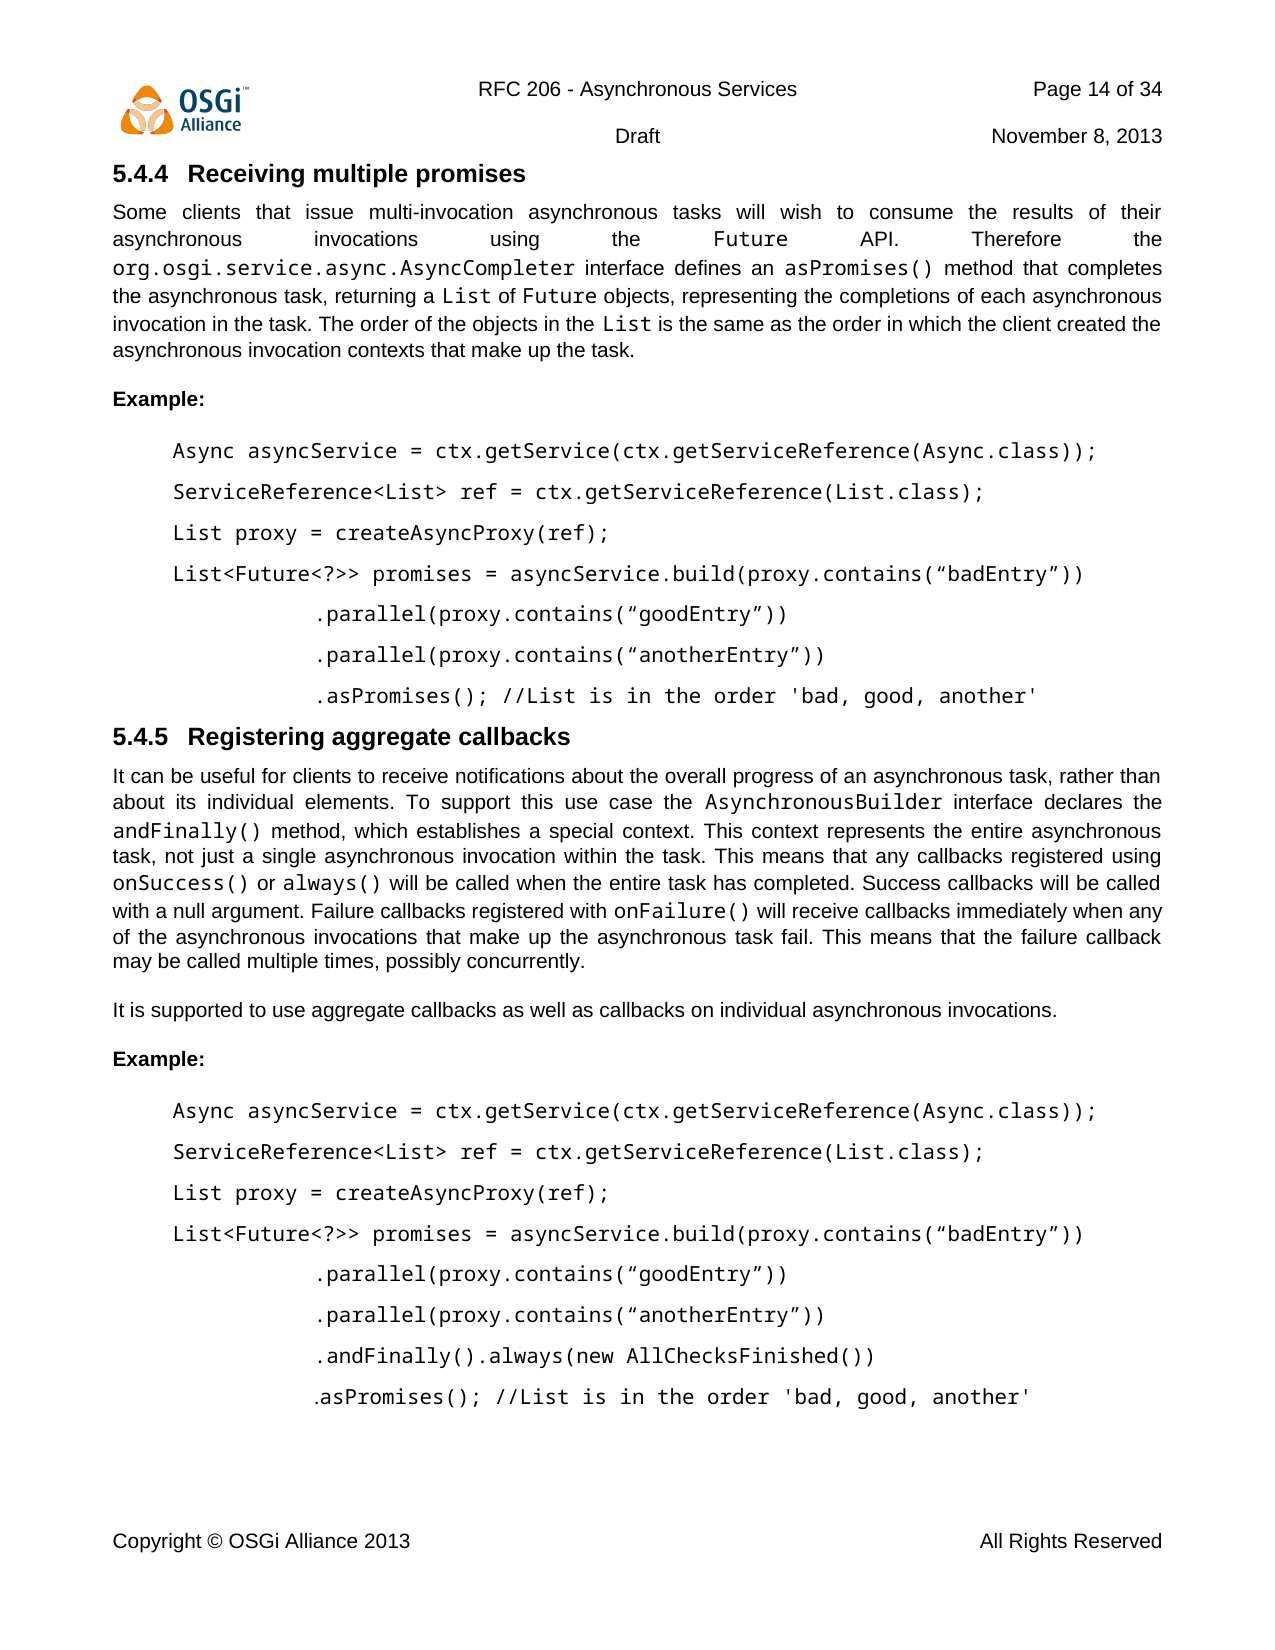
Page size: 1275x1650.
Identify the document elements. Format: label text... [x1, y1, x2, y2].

text ServiceReference<List> ref = ctx.getServiceReference(List.class); [172, 1137, 1162, 1165]
text .parallel(proxy.contains(“anotherEntry”)) [313, 640, 1162, 669]
text .parallel(proxy.contains(“anotherEntry”)) [313, 1301, 1162, 1329]
text .asPromises(); //List is in the order 'bad, good, another' [313, 681, 1162, 710]
text .parallel(proxy.contains(“goodEntry”)) [313, 1259, 1162, 1288]
text ServiceReference<List> ref = ctx.getServiceReference(List.class); [172, 477, 1162, 505]
text It can be useful for clients to receive notifications about the overall progress of an asynchronous task, rather than about its individual elements. To support this use case the AsynchronousBuilder interface declares the andFinally() method, which establishes a special context. This context represents the entire asynchronous task, not just a single asynchronous invocation within the task. This means that any callbacks registered using onSuccess() or always() will be called when the entire task has completed. Success callbacks will be called with a null argument. Failure callbacks registered with onFailure() will receive callbacks immediately when any of the asynchronous invocations that make up the asynchronous task fail. This means that the failure callback may be called multiple times, possibly concurrently. [112, 763, 1162, 973]
text List proxy = createAsyncProxy(ref); [172, 1178, 1162, 1206]
text It is supported to use aggregate callbacks as well as callbacks on individual asynchronous invocations. [112, 998, 1162, 1022]
text .andFinally().always(new AllChecksFinished()) [313, 1341, 1162, 1370]
text List proxy = createAsyncProxy(ref); [172, 518, 1162, 546]
subtitle Receiving multiple promises [112, 159, 1162, 188]
text Async asyncService = ctx.getService(ctx.getServiceReference(Async.class)); [172, 436, 1162, 464]
text Example: [112, 387, 1162, 411]
text .parallel(proxy.contains(“goodEntry”)) [313, 599, 1162, 628]
text Async asyncService = ctx.getService(ctx.getServiceReference(Async.class)); [172, 1096, 1162, 1124]
text .asPromises(); //List is in the order 'bad, good, another' [313, 1382, 1162, 1411]
text Example: [112, 1047, 1162, 1071]
picture [113, 78, 257, 142]
text List<Future<?>> promises = asyncService.build(proxy.contains(“badEntry”)) [172, 559, 1162, 587]
text Some clients that issue multi-invocation asynchronous tasks will wish to consume the results of their asynchronous invocations using the Future API. Therefore the org.osgi.service.async.AsyncCompleter interface defines an asPromises() method that completes the asynchronous task, returning a List of Future objects, representing the completions of each asynchronous invocation in the task. The order of the objects in the List is the same as the order in which the client created the asynchronous invocation contexts that make up the task. [112, 200, 1162, 362]
text List<Future<?>> promises = asyncService.build(proxy.contains(“badEntry”)) [172, 1219, 1162, 1247]
subtitle Registering aggregate callbacks [112, 722, 1162, 751]
